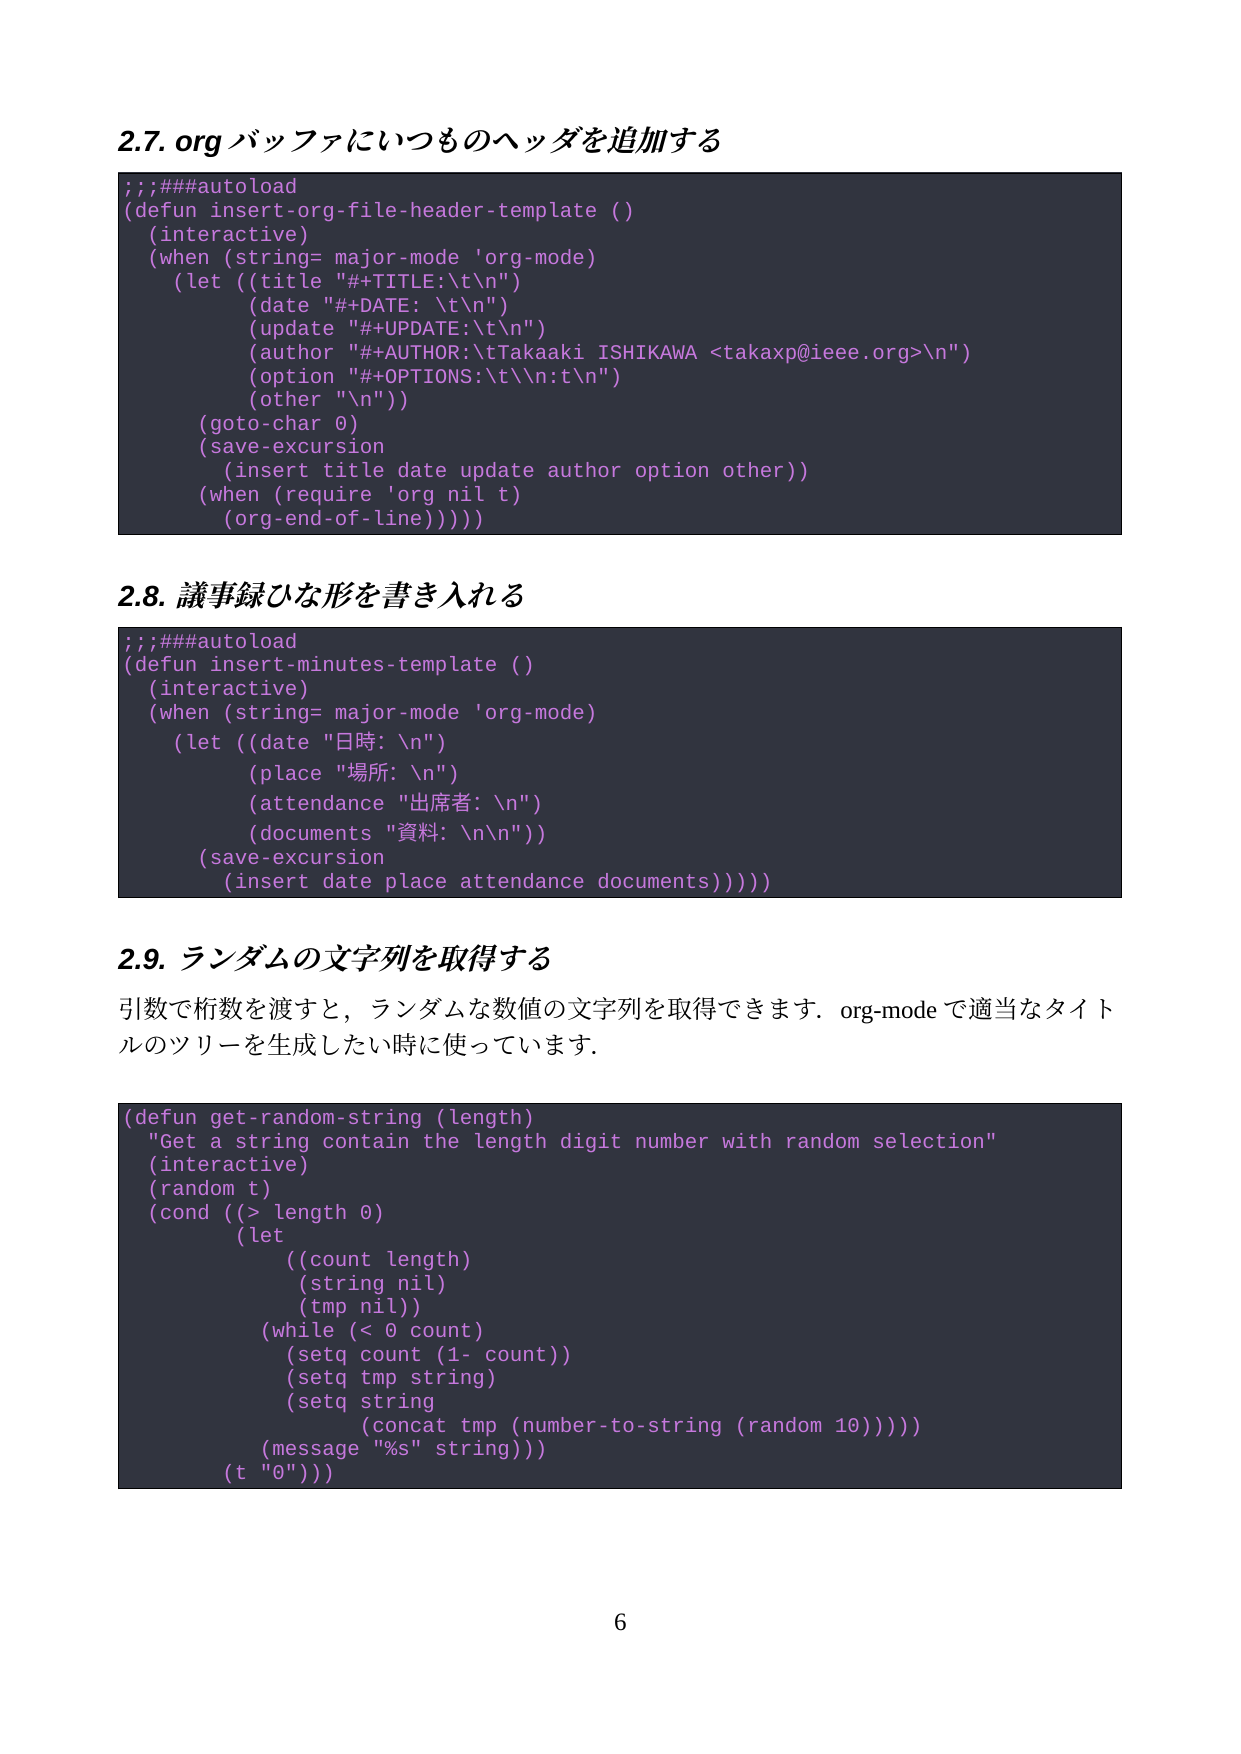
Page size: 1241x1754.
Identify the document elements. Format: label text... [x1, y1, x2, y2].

text (random t) [119, 1174, 1121, 1198]
text ((count length) [119, 1245, 1121, 1269]
text (defun insert-minutes-template () [119, 651, 1121, 674]
text (while (< 0 count) [119, 1316, 1121, 1340]
text (let ((date "日時：\n") [119, 721, 1121, 752]
text (insert title date update author option other)) [119, 456, 1121, 480]
text (interactive) [119, 220, 1121, 243]
text 引数で桁数を渡すと，ランダムな数値の文字列を取得できます．org-mode で適当なタイトルのツリーを生成したい時に使っています． [118, 990, 1122, 1091]
text (t "0"))) [119, 1458, 1121, 1488]
text (setq string [119, 1387, 1121, 1411]
text (attendance "出席者：\n") [119, 782, 1121, 813]
text ;;;###autoload [119, 174, 1121, 196]
text (author "#+AUTHOR:\tTakaaki ISHIKAWA <takaxp@ieee.org>\n") [119, 338, 1121, 362]
text (goto-char 0) [119, 409, 1121, 433]
text (cond ((> length 0) [119, 1198, 1121, 1221]
text (org-end-of-line))))) [119, 503, 1121, 534]
text (when (string= major-mode 'org-mode) [119, 698, 1121, 721]
text (date "#+DATE: \t\n") [119, 291, 1121, 314]
text (message "%s" string))) [119, 1434, 1121, 1458]
text (setq count (1- count)) [119, 1340, 1121, 1363]
text ;;;###autoload [119, 628, 1121, 651]
text (option "#+OPTIONS:\t\\n:t\n") [119, 362, 1121, 385]
text (interactive) [119, 1151, 1121, 1174]
text (update "#+UPDATE:\t\n") [119, 314, 1121, 338]
text (concat tmp (number-to-string (random 10))))) [119, 1411, 1121, 1434]
text (insert date place attendance documents))))) [119, 867, 1121, 897]
text (save-excursion [119, 843, 1121, 867]
text (defun insert-org-file-header-template () [119, 196, 1121, 220]
text (tmp nil)) [119, 1292, 1121, 1316]
text (defun get-random-string (length) [119, 1104, 1121, 1127]
text "Get a string contain the length digit number with random selection" [119, 1127, 1121, 1151]
text (let [119, 1221, 1121, 1245]
text (documents "資料：\n\n")) [119, 813, 1121, 843]
subtitle ランダムの文字列を取得する [118, 936, 1122, 978]
text (when (require 'org nil t) [119, 480, 1121, 503]
text (place "場所：\n") [119, 752, 1121, 782]
text (interactive) [119, 674, 1121, 698]
text (save-excursion [119, 433, 1121, 456]
text (let ((title "#+TITLE:\t\n") [119, 267, 1121, 291]
subtitle orgバッファにいつものヘッダを追加する [118, 118, 1122, 160]
text (setq tmp string) [119, 1363, 1121, 1387]
text (other "\n")) [119, 385, 1121, 409]
subtitle 議事録ひな形を書き入れる [118, 572, 1122, 614]
text (when (string= major-mode 'org-mode) [119, 243, 1121, 267]
text (string nil) [119, 1269, 1121, 1292]
